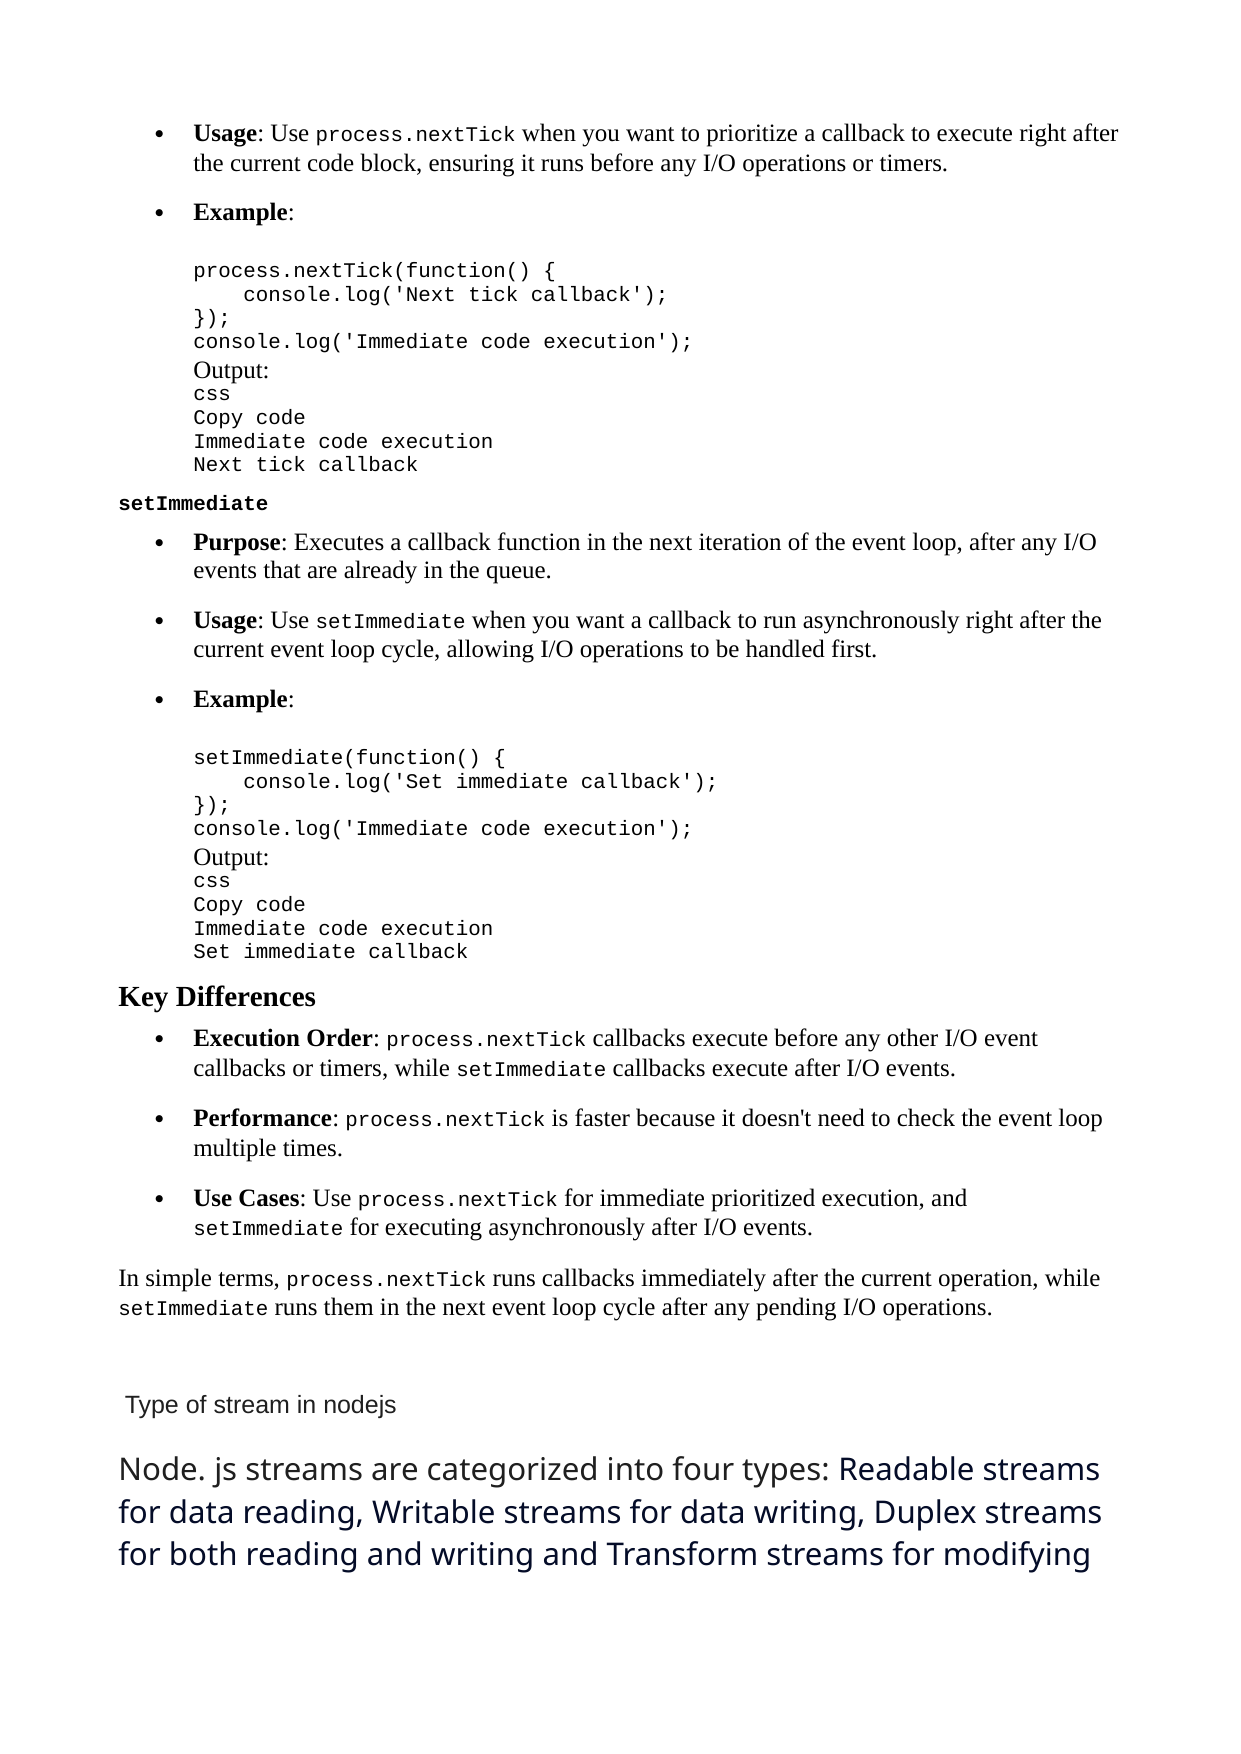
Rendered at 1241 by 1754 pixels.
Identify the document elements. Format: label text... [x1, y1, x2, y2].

text Copy code [193, 407, 1122, 431]
list Example: [156, 684, 1122, 713]
text Immediate code execution [193, 918, 1122, 941]
text Immediate code execution [193, 431, 1122, 454]
text Output: [193, 842, 1122, 870]
list Usage: Use setImmediate when you want a callback to run asynchronously right after the current event loop cycle, allowing I/O operations to be handled first. [156, 605, 1122, 663]
list Execution Order: process.nextTick callbacks execute before any other I/O event callbacks or timers, while setImmediate callbacks execute after I/O events. [156, 1023, 1122, 1083]
list Usage: Use process.nextTick when you want to prioritize a callback to execute right after the current code block, ensuring it runs before any I/O operations or timers. [156, 118, 1122, 176]
list Purpose: Executes a callback function in the next iteration of the event loop, after any I/O events that are already in the queue. [156, 527, 1122, 584]
subtitle Key Differences [118, 979, 1122, 1013]
text console.log('Next tick callback'); [193, 284, 1122, 307]
text css [193, 870, 1122, 894]
text Node. js streams are categorized into four types: Readable streams for data reading, Writable streams for data writing, Duplex streams for both reading and writing and Transform streams for modifying [118, 1447, 1122, 1575]
list Use Cases: Use process.nextTick for immediate prioritized execution, and setImmediate for executing asynchronously after I/O events. [156, 1183, 1122, 1242]
text }); [193, 307, 1122, 331]
text Output: [193, 355, 1122, 383]
list Example: [156, 197, 1122, 226]
text Next tick callback [193, 454, 1122, 478]
text css [193, 383, 1122, 407]
subtitle setImmediate [118, 493, 1122, 516]
text console.log('Immediate code execution'); [193, 818, 1122, 842]
text Copy code [193, 894, 1122, 918]
text process.nextTick(function() { [193, 260, 1122, 284]
text In simple terms, process.nextTick runs callbacks immediately after the current operation, while setImmediate runs them in the next event loop cycle after any pending I/O operations. [118, 1263, 1122, 1322]
text }); [193, 794, 1122, 818]
text Set immediate callback [193, 941, 1122, 965]
text Type of stream in nodejs [118, 1390, 1122, 1418]
text console.log('Set immediate callback'); [193, 771, 1122, 794]
list Performance: process.nextTick is faster because it doesn't need to check the event loop multiple times. [156, 1103, 1122, 1162]
text console.log('Immediate code execution'); [193, 331, 1122, 355]
text setImmediate(function() { [193, 747, 1122, 771]
